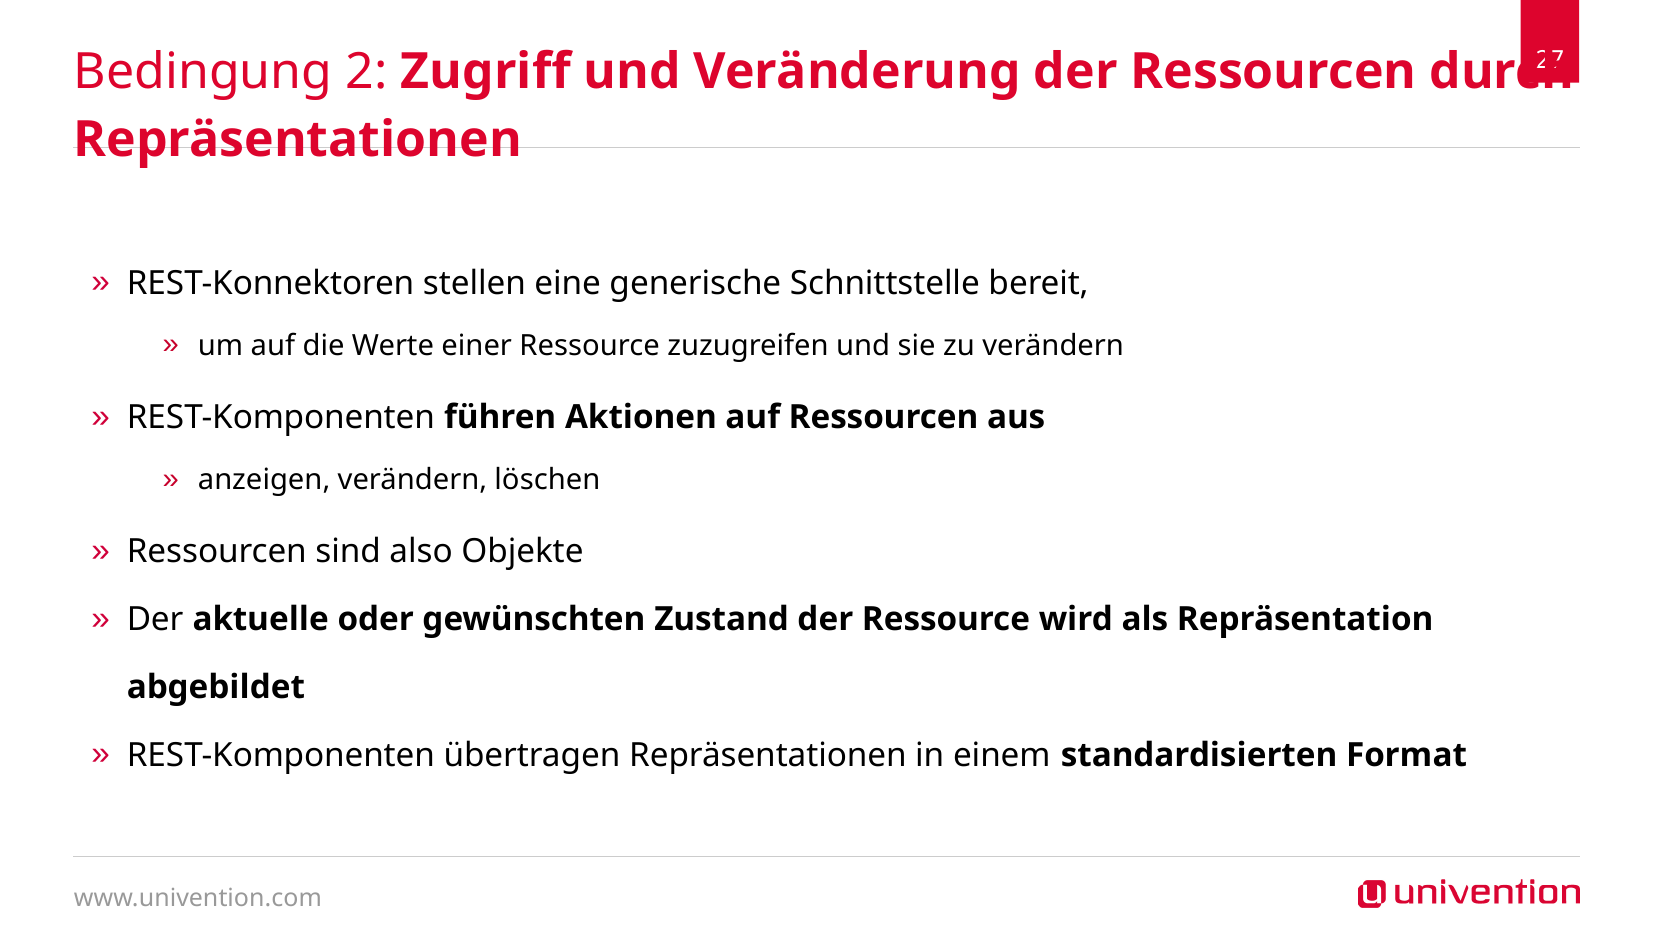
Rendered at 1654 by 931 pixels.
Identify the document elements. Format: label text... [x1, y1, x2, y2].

list REST-Konnektoren stellen eine generische Schnittstelle bereit, um auf die Werte einer Ressource zuzugreifen und sie zu verändern REST-Komponenten führen Aktionen auf Ressourcen aus anzeigen, verändern, löschen Ressourcen sind also Objekte Der aktuelle oder gewünschten Zustand der Ressource wird als Repräsentation abgebildet REST-Komponenten übertragen Repräsentationen in einem standardisierten Format [73, 236, 1580, 827]
picture [1358, 879, 1580, 908]
title Bedingung 2: Zugriff und Veränderung der Ressourcen durch Repräsentationen [73, 45, 1580, 162]
